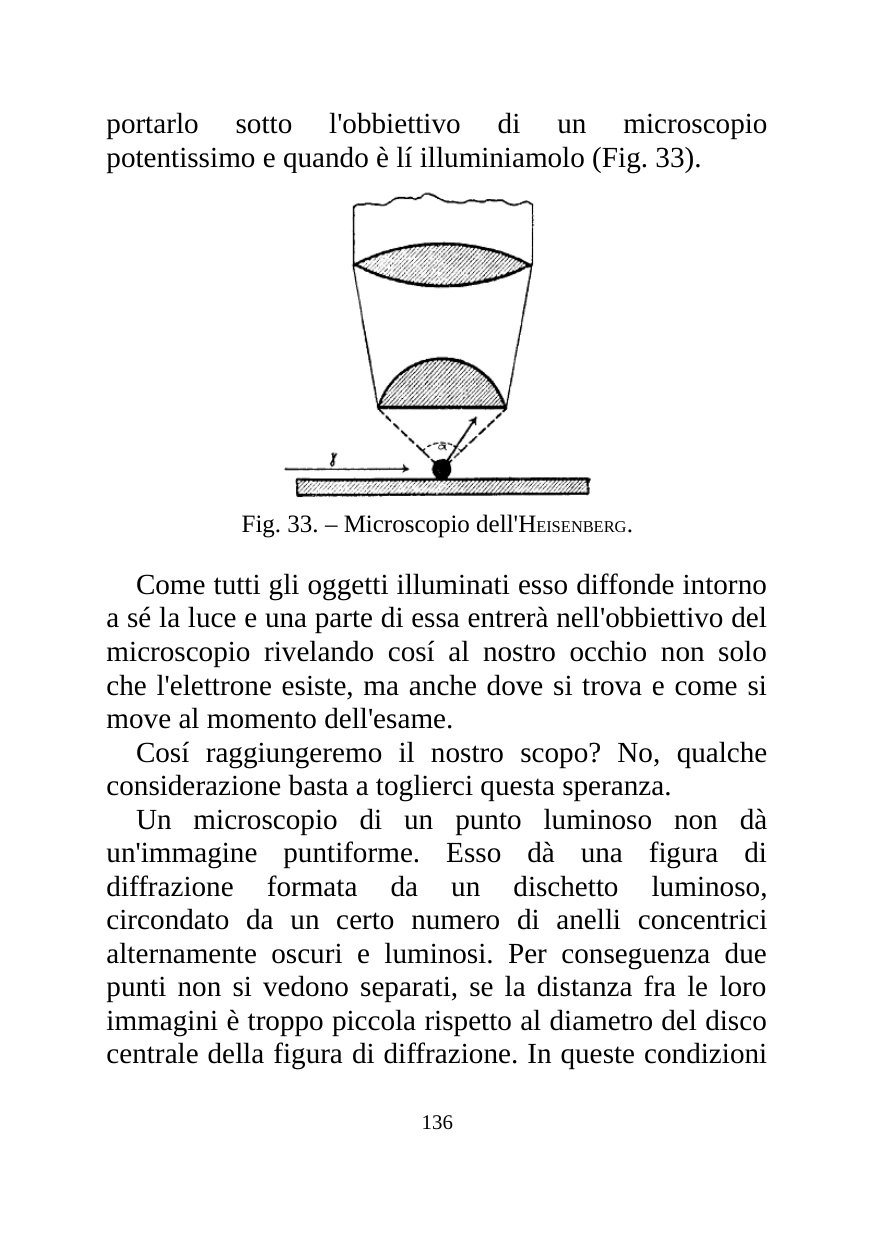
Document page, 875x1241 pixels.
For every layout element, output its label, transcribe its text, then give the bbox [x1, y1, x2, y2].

picture [259, 173, 615, 509]
text portarlo sotto l'obbiettivo di un microscopio potentissimo e quando è lí illuminiamolo (Fig. 33). [106, 106, 768, 173]
text Cosí raggiungeremo il nostro scopo? No, qualche considerazione basta a toglierci questa speranza. [106, 735, 768, 802]
text Come tutti gli oggetti illuminati esso diffonde intorno a sé la luce e una parte di essa entrerà nell'obbiettivo del microscopio rivelando cosí al nostro occhio non solo che l'elettrone esiste, ma anche dove si trova e come si move al momento dell'esame. [106, 567, 768, 735]
table_header Fig. 33. – Microscopio dell'Heisenberg. [230, 173, 644, 567]
text Un microscopio di un punto luminoso non dà un'immagine puntiforme. Esso dà una figura di diffrazione formata da un dischetto luminoso, circondato da un certo numero di anelli concentrici alternamente oscuri e luminosi. Per conseguenza due punti non si vedono separati, se la distanza fra le loro immagini è troppo piccola rispetto al diametro del disco centrale della figura di diffrazione. In queste condizioni [106, 802, 768, 1070]
